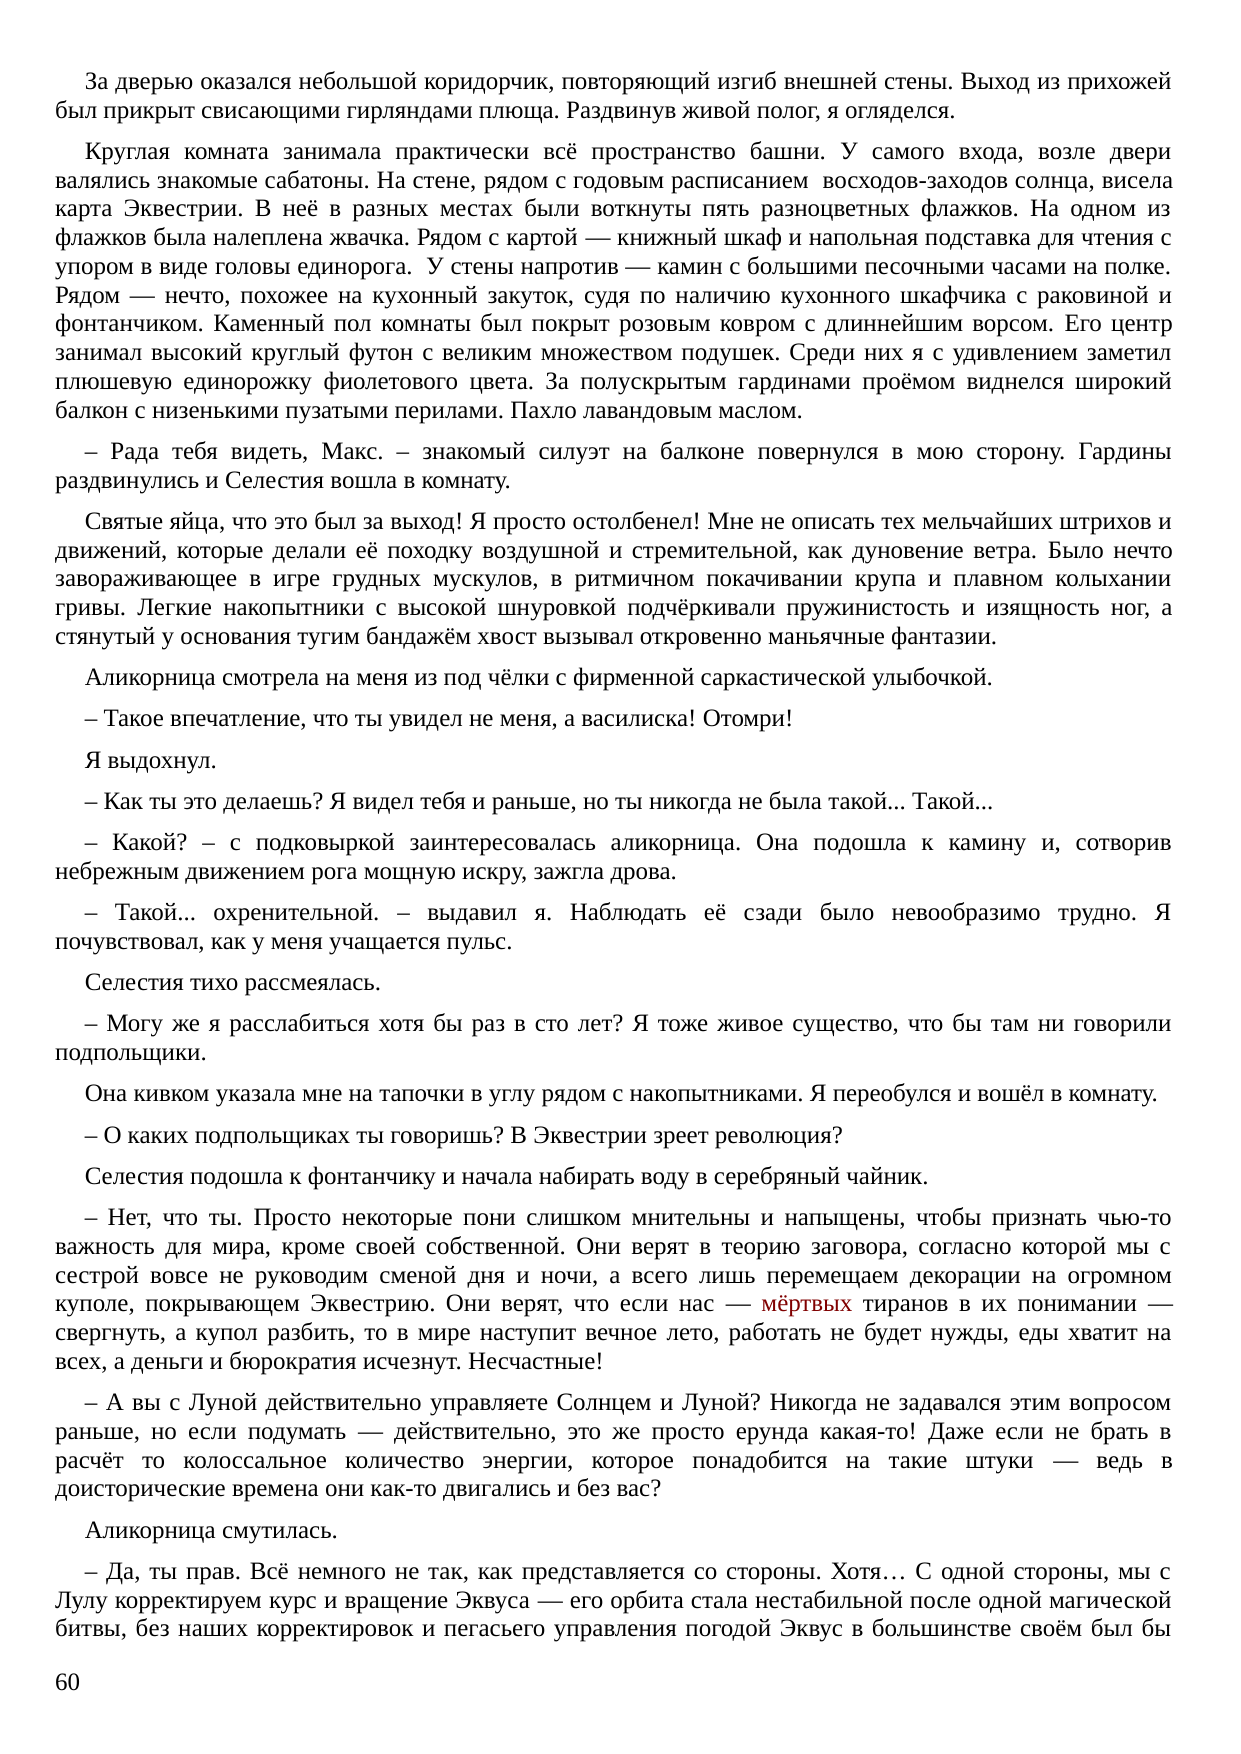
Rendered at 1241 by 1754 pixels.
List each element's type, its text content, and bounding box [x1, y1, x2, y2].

text – Да, ты прав. Всё немного не так, как представляется со стороны. Хотя… С одной стороны, мы с Лулу корректируем курс и вращение Эквуса — его орбита стала нестабильной после одной магической битвы, без наших корректировок и пегасьего управления погодой Эквус в большинстве своём был бы [55, 1556, 1173, 1642]
text Селестия тихо рассмеялась. [55, 967, 1173, 996]
text Она кивком указала мне на тапочки в углу рядом с накопытниками. Я переобулся и вошёл в комнату. [55, 1078, 1173, 1107]
text Святые яйца, что это был за выход! Я просто остолбенел! Мне не описать тех мельчайших штрихов и движений, которые делали её походку воздушной и стремительной, как дуновение ветра. Было нечто завораживающее в игре грудных мускулов, в ритмичном покачивании крупа и плавном колыхании гривы. Легкие накопытники с высокой шнуровкой подчёркивали пружинистость и изящность ног, а стянутый у основания тугим бандажём хвост вызывал откровенно маньячные фантазии. [55, 506, 1173, 650]
text – Такой... охренительной. – выдавил я. Наблюдать её сзади было невообразимо трудно. Я почувствовал, как у меня учащается пульс. [55, 897, 1173, 955]
text – Нет, что ты. Просто некоторые пони слишком мнительны и напыщены, чтобы признать чью-то важность для мира, кроме своей собственной. Они верят в теорию заговора, согласно которой мы с сестрой вовсе не руководим сменой дня и ночи, а всего лишь перемещаем декорации на огромном куполе, покрывающем Эквестрию. Они верят, что если нас — мёртвых тиранов в их понимании — свергнуть, а купол разбить, то в мире наступит вечное лето, работать не будет нужды, еды хватит на всех, а деньги и бюрократия исчезнут. Несчастные! [55, 1202, 1173, 1375]
text Я выдохнул. [55, 745, 1173, 773]
text – Как ты это делаешь? Я видел тебя и раньше, но ты никогда не была такой... Такой... [55, 786, 1173, 815]
text – А вы с Луной действительно управляете Солнцем и Луной? Никогда не задавался этим вопросом раньше, но если подумать — действительно, это же просто ерунда какая-то! Даже если не брать в расчёт то колоссальное количество энергии, которое понадобится на такие штуки — ведь в доисторические времена они как-то двигались и без вас? [55, 1387, 1173, 1502]
text За дверью оказался небольшой коридорчик, повторяющий изгиб внешней стены. Выход из прихожей был прикрыт свисающими гирляндами плюща. Раздвинув живой полог, я огляделся. [55, 66, 1173, 123]
text – Могу же я расслабиться хотя бы раз в сто лет? Я тоже живое существо, что бы там ни говорили подпольщики. [55, 1008, 1173, 1066]
text Круглая комната занимала практически всё пространство башни. У самого входа, возле двери валялись знакомые сабатоны. На стене, рядом с годовым расписанием восходов-заходов солнца, висела карта Эквестрии. В неё в разных местах были воткнуты пять разноцветных флажков. На одном из флажков была налеплена жвачка. Рядом с картой — книжный шкаф и напольная подставка для чтения с упором в виде головы единорога. У стены напротив — камин с большими песочными часами на полке. Рядом — нечто, похожее на кухонный закуток, судя по наличию кухонного шкафчика с раковиной и фонтанчиком. Каменный пол комнаты был покрыт розовым ковром с длиннейшим ворсом. Его центр занимал высокий круглый футон с великим множеством подушек. Среди них я с удивлением заметил плюшевую единорожку фиолетового цвета. За полускрытым гардинами проёмом виднелся широкий балкон с низенькими пузатыми перилами. Пахло лавандовым маслом. [55, 136, 1173, 423]
text Аликорница смутилась. [55, 1515, 1173, 1543]
text – О каких подпольщиках ты говоришь? В Эквестрии зреет революция? [55, 1120, 1173, 1148]
text – Какой? – с подковыркой заинтересовалась аликорница. Она подошла к камину и, сотворив небрежным движением рога мощную искру, зажгла дрова. [55, 827, 1173, 885]
text – Рада тебя видеть, Макс. – знакомый силуэт на балконе повернулся в мою сторону. Гардины раздвинулись и Селестия вошла в комнату. [55, 436, 1173, 493]
text – Такое впечатление, что ты увидел не меня, а василиска! Отомри! [55, 703, 1173, 732]
text Селестия подошла к фонтанчику и начала набирать воду в серебряный чайник. [55, 1161, 1173, 1190]
text Аликорница смотрела на меня из под чёлки с фирменной саркастической улыбочкой. [55, 662, 1173, 691]
